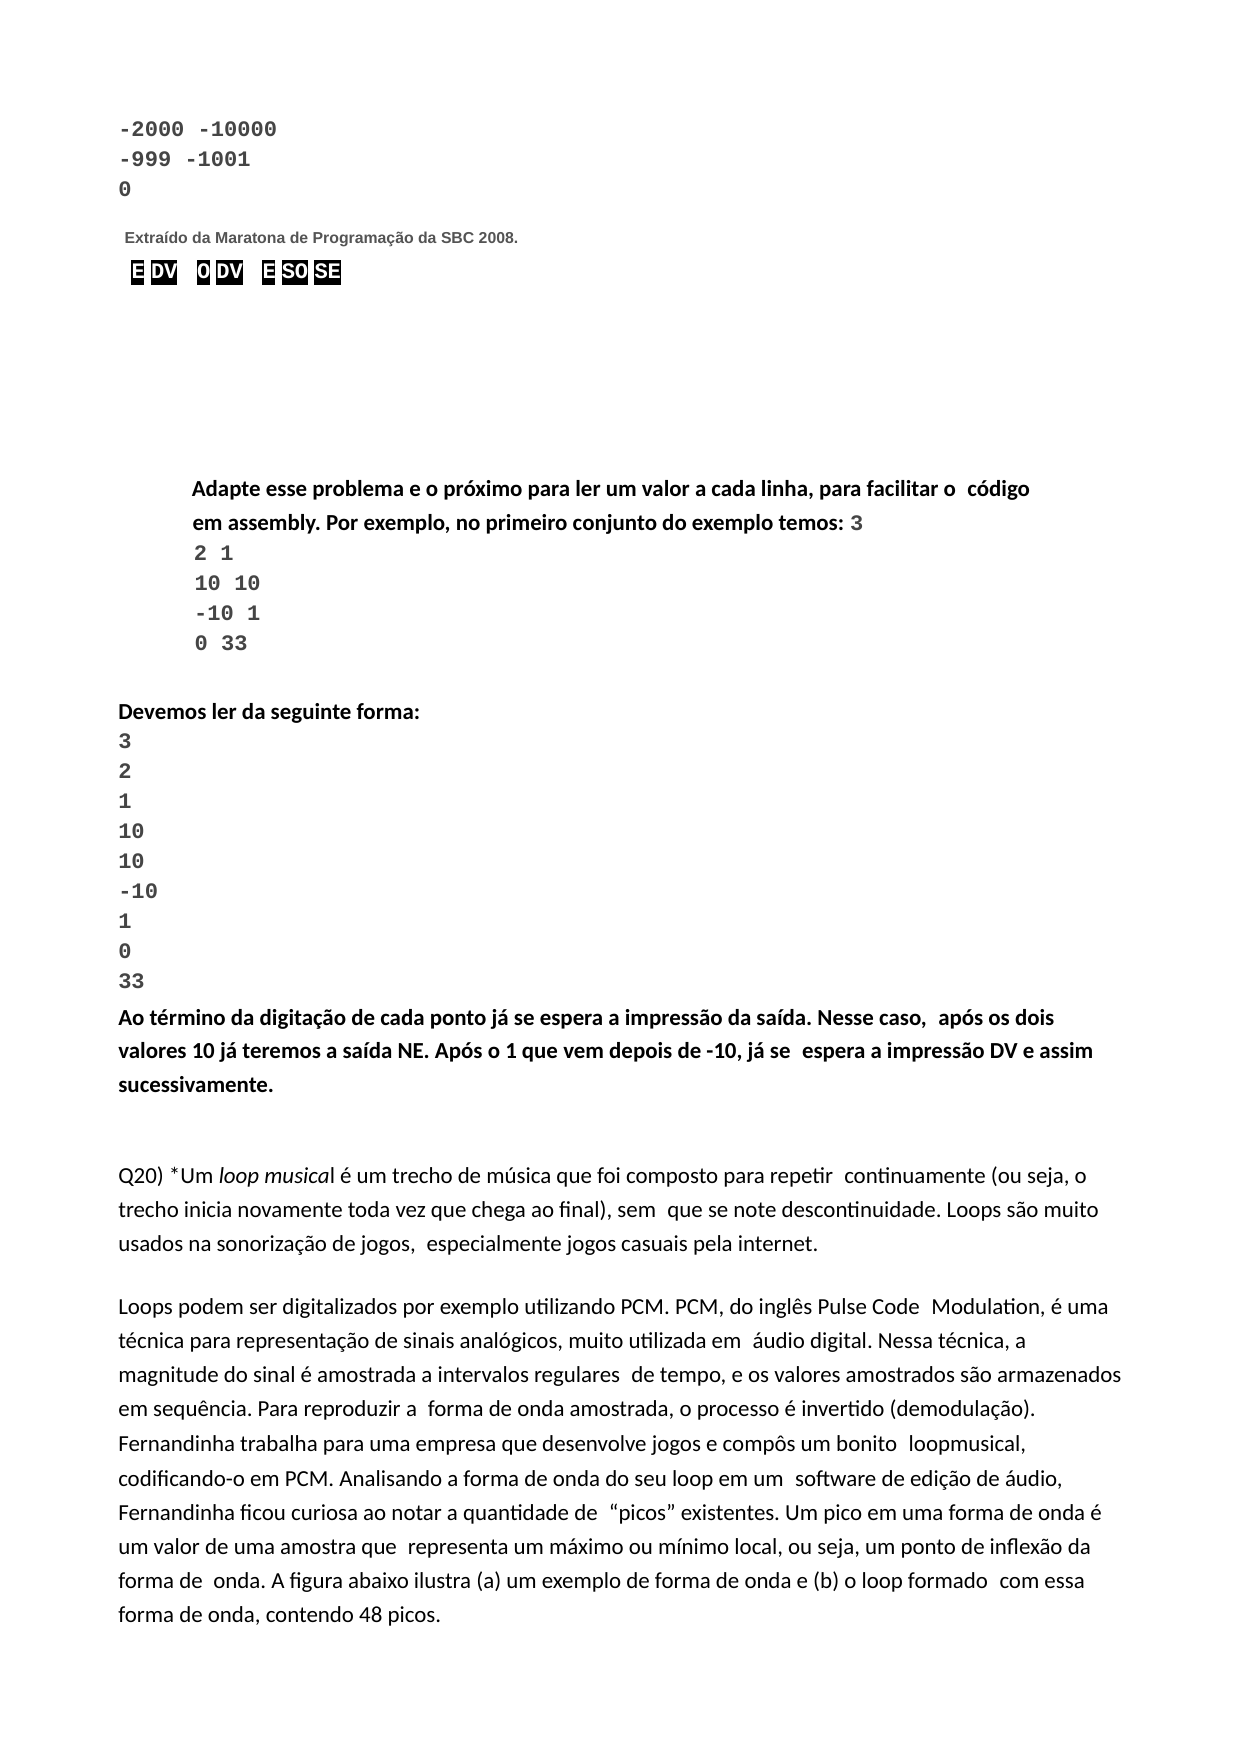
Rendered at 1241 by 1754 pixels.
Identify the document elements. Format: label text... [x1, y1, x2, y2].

text 10 [118, 820, 1122, 845]
text -999 -1001 [118, 148, 1122, 173]
text 0 [118, 178, 1122, 203]
text 0 33 [194, 632, 1122, 657]
text 0 [118, 940, 1122, 965]
text Extraído da Maratona de Programação da SBC 2008. [118, 220, 1122, 249]
text 33 [118, 970, 1122, 995]
text Fernandinha trabalha para uma empresa que desenvolve jogos e compôs um bonito loopmusical, codificando-o em PCM. Analisando a forma de onda do seu loop em um software de edição de áudio, Fernandinha ficou curiosa ao notar a quantidade de “picos” existentes. Um pico em uma forma de onda é um valor de uma amostra que representa um máximo ou mínimo local, ou seja, um ponto de inflexão da forma de onda. A figura abaixo ilustra (a) um exemplo de forma de onda e (b) o loop formado com essa forma de onda, contendo 48 picos. [118, 1429, 1122, 1628]
text 2 [118, 760, 1122, 785]
text 1 [118, 790, 1122, 815]
text 2 1 [194, 542, 1122, 567]
text -10 [118, 880, 1122, 905]
text Loops podem ser digitalizados por exemplo utilizando PCM. PCM, do inglês Pulse Code Modulation, é uma técnica para representação de sinais analógicos, muito utilizada em áudio digital. Nessa técnica, a magnitude do sinal é amostrada a intervalos regulares de tempo, e os valores amostrados são armazenados em sequência. Para reproduzir a forma de onda amostrada, o processo é invertido (demodulação). [118, 1292, 1122, 1423]
text Ao término da digitação de cada ponto já se espera a impressão da saída. Nesse caso, após os dois valores 10 já teremos a saída NE. Após o 1 que vem depois de -10, já se espera a impressão DV e assim sucessivamente. [118, 1003, 1122, 1098]
text 1 [118, 910, 1122, 935]
text 3 [118, 730, 1122, 755]
text NE DV NO DV NE SO SE [118, 255, 1122, 285]
text Q20) *Um loop musical é um trecho de música que foi composto para repetir continuamente (ou seja, o trecho inicia novamente toda vez que chega ao final), sem que se note descontinuidade. Loops são muito usados na sonorização de jogos, especialmente jogos casuais pela internet. [118, 1161, 1122, 1257]
text -2000 -10000 [118, 118, 1122, 143]
text Devemos ler da seguinte forma: [118, 697, 1122, 725]
text Adapte esse problema e o próximo para ler um valor a cada linha, para facilitar o código em assembly. Por exemplo, no primeiro conjunto do exemplo temos: 3 [192, 474, 1061, 537]
text -10 1 [194, 602, 1122, 627]
text 10 [118, 850, 1122, 875]
text 10 10 [194, 572, 1122, 597]
